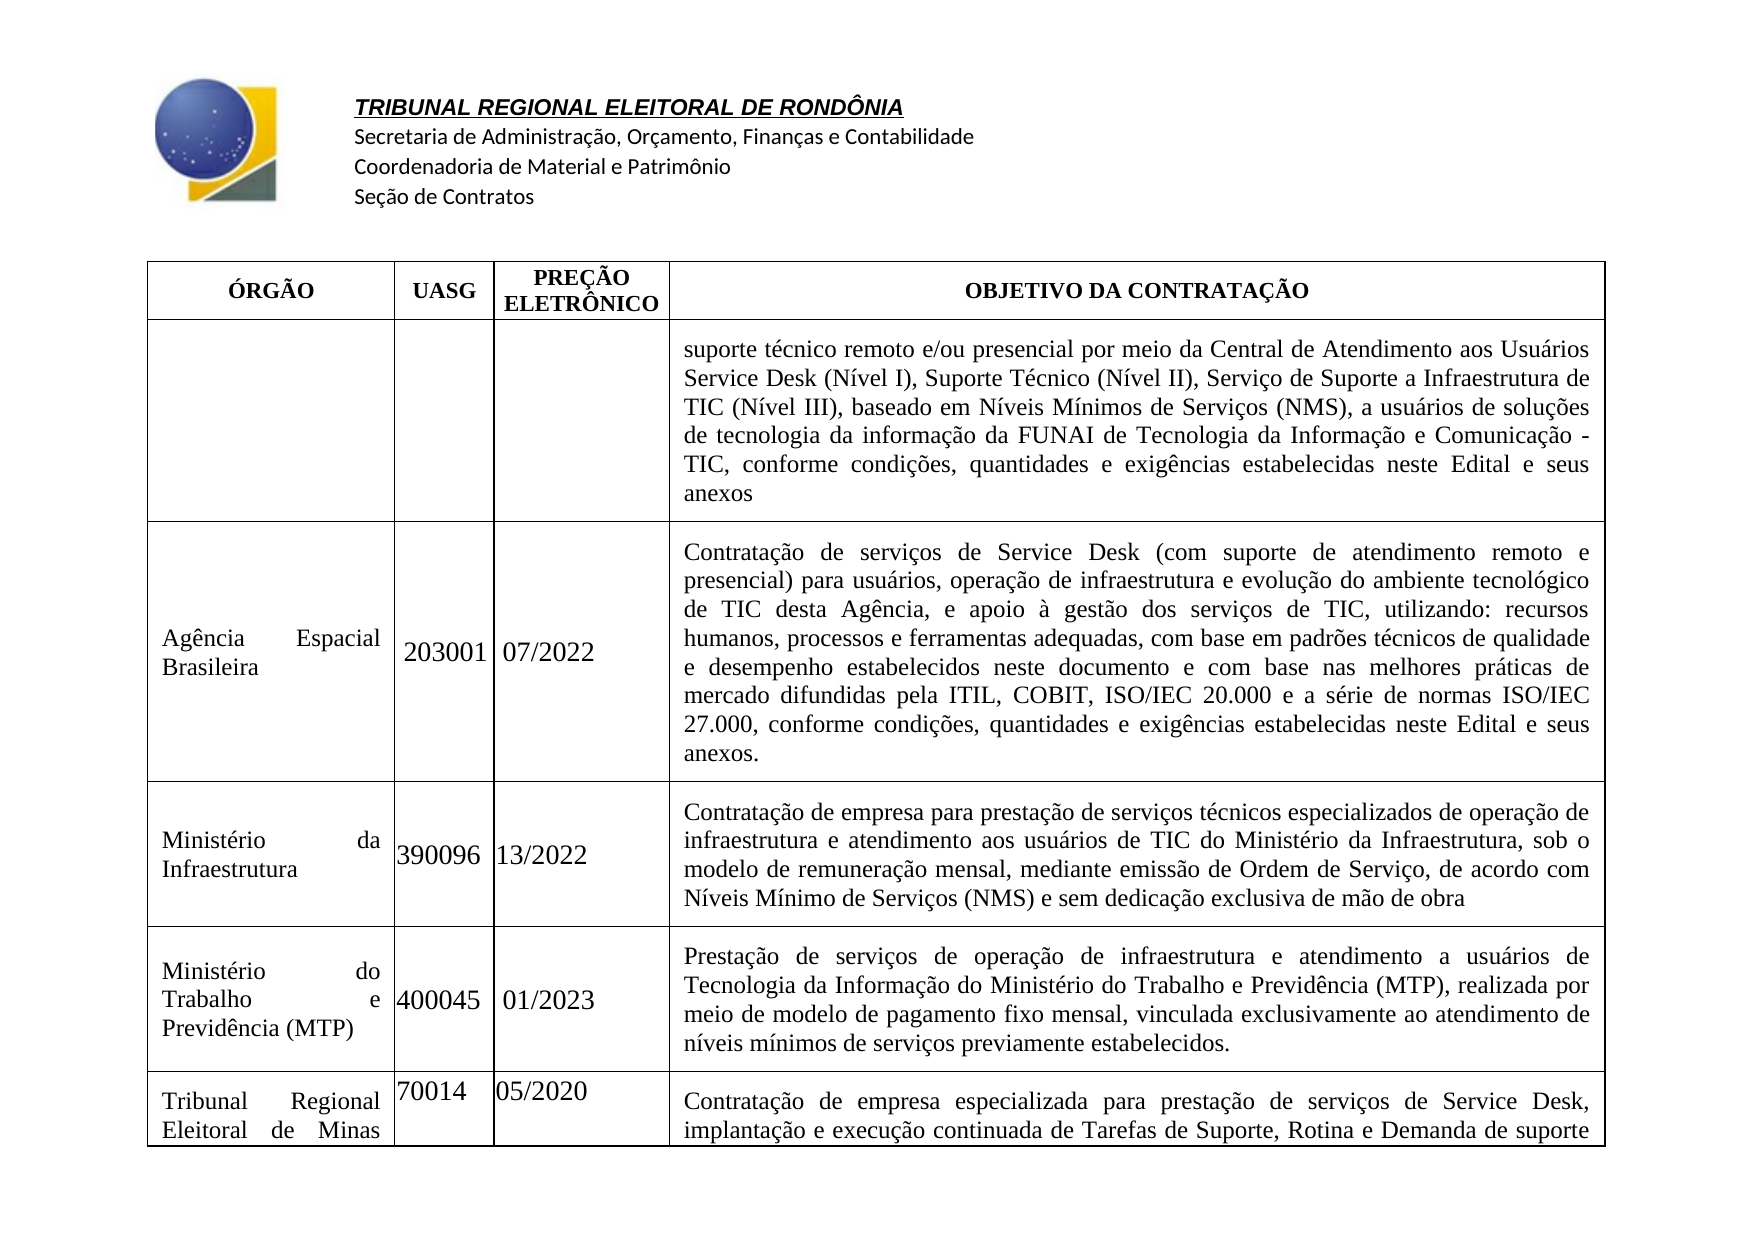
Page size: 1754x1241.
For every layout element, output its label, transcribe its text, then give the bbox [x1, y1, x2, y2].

table_cell [495, 320, 669, 521]
table_cell Ministério do Trabalho e Previdência (MTP) [148, 927, 394, 1071]
table_header OBJETIVO DA CONTRATAÇÃO [670, 262, 1604, 318]
table_header UASG [395, 262, 493, 318]
table_header PREÇÃO ELETRÔNICO [495, 262, 669, 318]
table_cell suporte técnico remoto e/ou presencial por meio da Central de Atendimento aos Usuários Service Desk (Nível I), Suporte Técnico (Nível II), Serviço de Suporte a Infraestrutura de TIC (Nível III), baseado em Níveis Mínimos de Serviços (NMS), a usuários de soluções de tecnologia da informação da FUNAI de Tecnologia da Informação e Comunicação - TIC, conforme condições, quantidades e exigências estabelecidas neste Edital e seus anexos [670, 320, 1604, 521]
table_cell Ministério da Infraestrutura [148, 782, 394, 926]
table_cell [395, 320, 493, 521]
table_cell 203001 [395, 522, 493, 781]
table_cell Contratação de empresa para prestação de serviços técnicos especializados de operação de infraestrutura e atendimento aos usuários de TIC do Ministério da Infraestrutura, sob o modelo de remuneração mensal, mediante emissão de Ordem de Serviço, de acordo com Níveis Mínimo de Serviços (NMS) e sem dedicação exclusiva de mão de obra [670, 782, 1604, 926]
table_cell 07/2022 [495, 522, 669, 781]
table_cell [148, 320, 394, 521]
table_cell 70014 [395, 1072, 493, 1145]
table_cell 01/2023 [495, 927, 669, 1071]
table_cell 05/2020 [495, 1072, 669, 1145]
table_cell Contratação de serviços de Service Desk (com suporte de atendimento remoto e presencial) para usuários, operação de infraestrutura e evolução do ambiente tecnológico de TIC desta Agência, e apoio à gestão dos serviços de TIC, utilizando: recursos humanos, processos e ferramentas adequadas, com base em padrões técnicos de qualidade e desempenho estabelecidos neste documento e com base nas melhores práticas de mercado difundidas pela ITIL, COBIT, ISO/IEC 20.000 e a série de normas ISO/IEC 27.000, conforme condições, quantidades e exigências estabelecidas neste Edital e seus anexos. [670, 522, 1604, 781]
table_cell 400045 [395, 927, 493, 1071]
table_cell 390096 [395, 782, 493, 926]
table_cell Prestação de serviços de operação de infraestrutura e atendimento a usuários de Tecnologia da Informação do Ministério do Trabalho e Previdência (MTP), realizada por meio de modelo de pagamento fixo mensal, vinculada exclusivamente ao atendimento de níveis mínimos de serviços previamente estabelecidos. [670, 927, 1604, 1071]
table_cell Agência Espacial Brasileira [148, 522, 394, 781]
table_cell 13/2022 [495, 782, 669, 926]
table_header ÓRGÃO [148, 262, 394, 318]
table_cell Tribunal Regional Eleitoral de Minas [148, 1072, 394, 1145]
table_cell Contratação de empresa especializada para prestação de serviços de Service Desk, implantação e execução continuada de Tarefas de Suporte, Rotina e Demanda de suporte [670, 1072, 1604, 1145]
